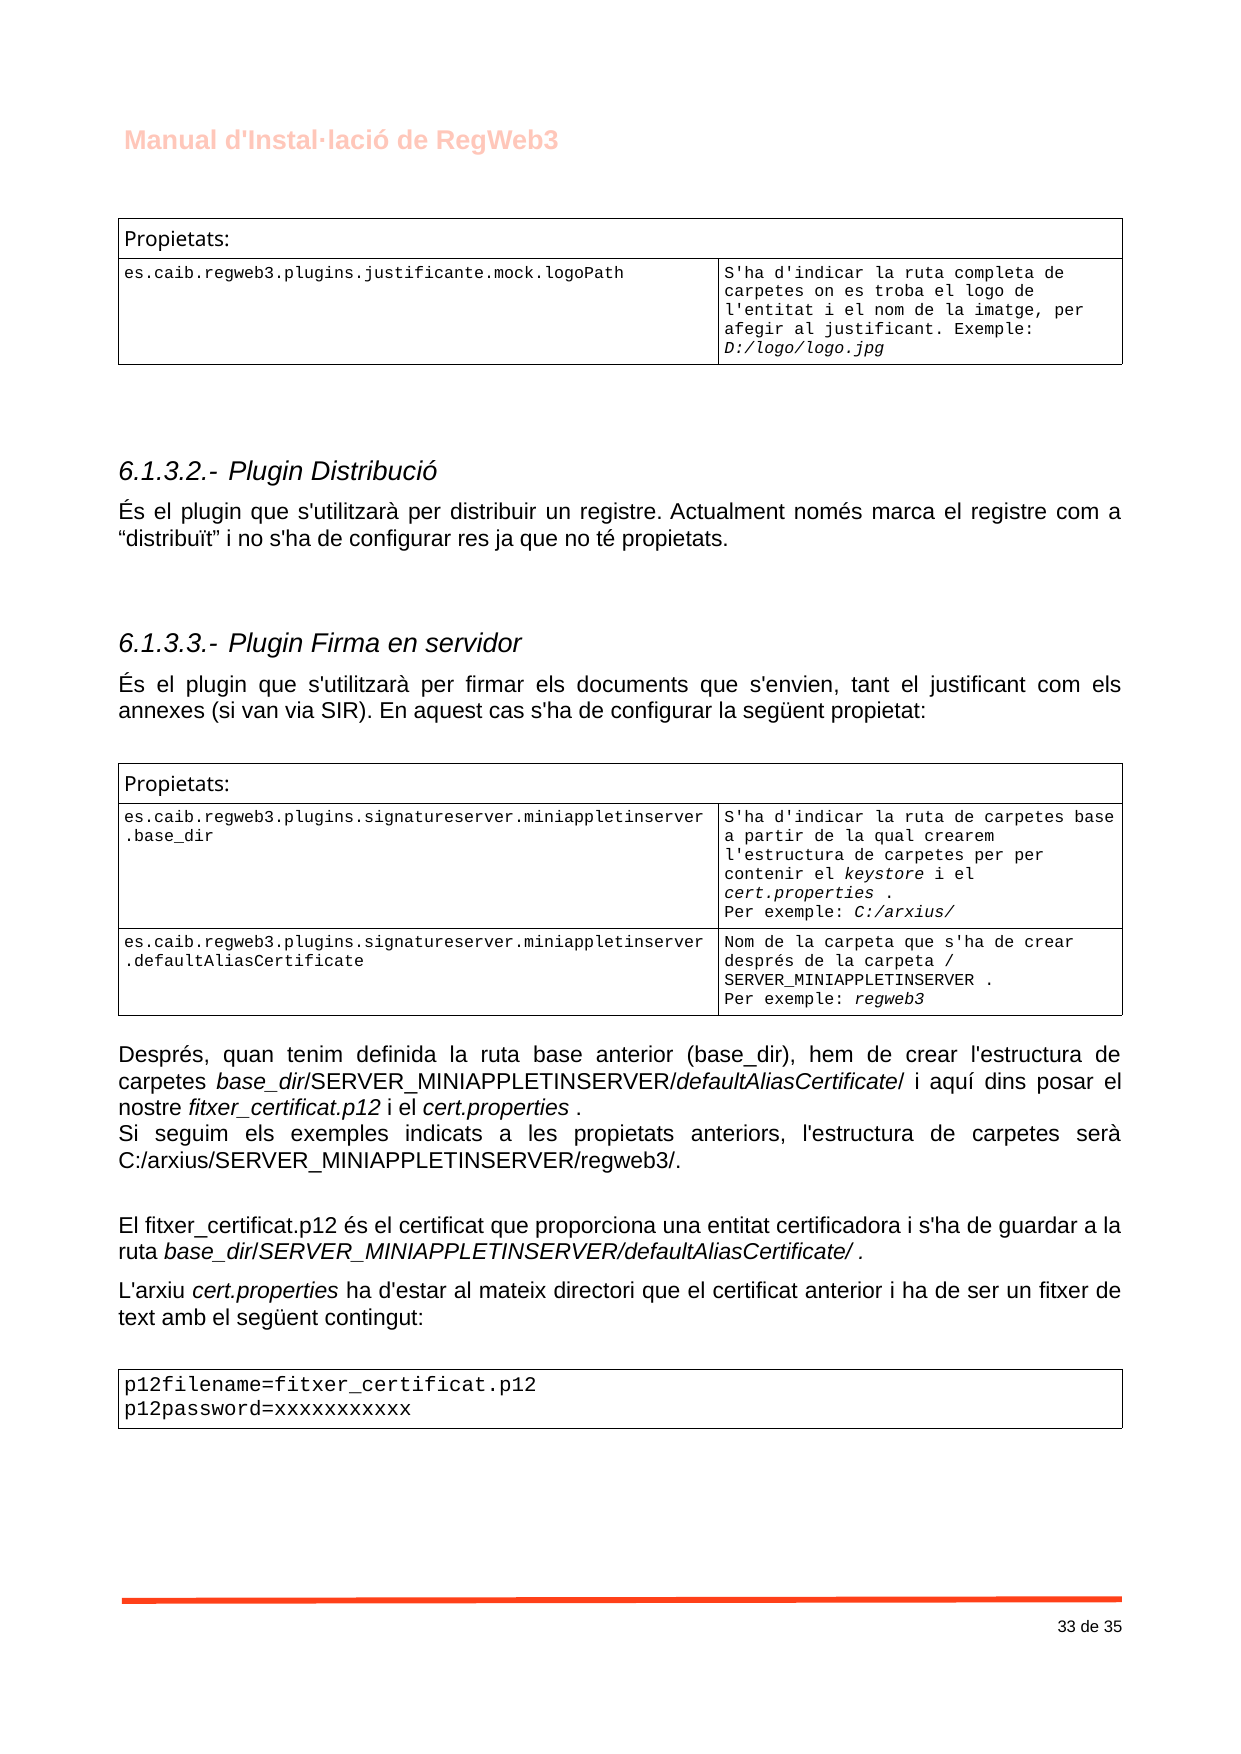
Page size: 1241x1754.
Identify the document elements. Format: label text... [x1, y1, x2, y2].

text El fitxer_certificat.p12 és el certificat que proporciona una entitat certificadora i s'ha de guardar a la ruta base_dir/SERVER_MINIAPPLETINSERVER/defaultAliasCertificate/ . [118, 1212, 1122, 1264]
table_cell es.caib.regweb3.plugins.signatureserver.miniappletinserver.base_dir [119, 804, 718, 928]
table_header p12filename=fitxer_certificat.p12 p12password=xxxxxxxxxxx [119, 1370, 1122, 1427]
table_cell es.caib.regweb3.plugins.justificante.mock.logoPath [119, 259, 718, 364]
text És el plugin que s'utilitzarà per firmar els documents que s'envien, tant el justificant com els annexes (si van via SIR). En aquest cas s'ha de configurar la següent propietat: [118, 671, 1122, 724]
subtitle Plugin Firma en servidor [118, 627, 1122, 658]
table_cell Nom de la carpeta que s'ha de crear després de la carpeta / SERVER_MINIAPPLETINSERVER . Per exemple: regweb3 [719, 929, 1122, 1015]
text És el plugin que s'utilitzarà per distribuir un registre. Actualment només marca el registre com a “distribuït” i no s'ha de configurar res ja que no té propietats. [118, 498, 1122, 551]
table_header Propietats: [119, 219, 1122, 258]
table_cell es.caib.regweb3.plugins.signatureserver.miniappletinserver.defaultAliasCertificate [119, 929, 718, 1015]
text Després, quan tenim definida la ruta base anterior (base_dir), hem de crear l'estructura de carpetes base_dir/SERVER_MINIAPPLETINSERVER/defaultAliasCertificate/ i aquí dins posar el nostre fitxer_certificat.p12 i el cert.properties . [118, 1041, 1122, 1120]
table_cell S'ha d'indicar la ruta de carpetes base a partir de la qual crearem l'estructura de carpetes per per contenir el keystore i el cert.properties . Per exemple: C:/arxius/ [719, 804, 1122, 928]
subtitle Plugin Distribució [118, 454, 1122, 486]
text Si seguim els exemples indicats a les propietats anteriors, l'estructura de carpetes serà C:/arxius/SERVER_MINIAPPLETINSERVER/regweb3/. [118, 1120, 1122, 1173]
table_header Propietats: [119, 764, 1122, 803]
table_cell S'ha d'indicar la ruta completa de carpetes on es troba el logo de l'entitat i el nom de la imatge, per afegir al justificant. Exemple: D:/logo/logo.jpg [719, 259, 1122, 364]
text L'arxiu cert.properties ha d'estar al mateix directori que el certificat anterior i ha de ser un fitxer de text amb el següent contingut: [118, 1277, 1122, 1330]
